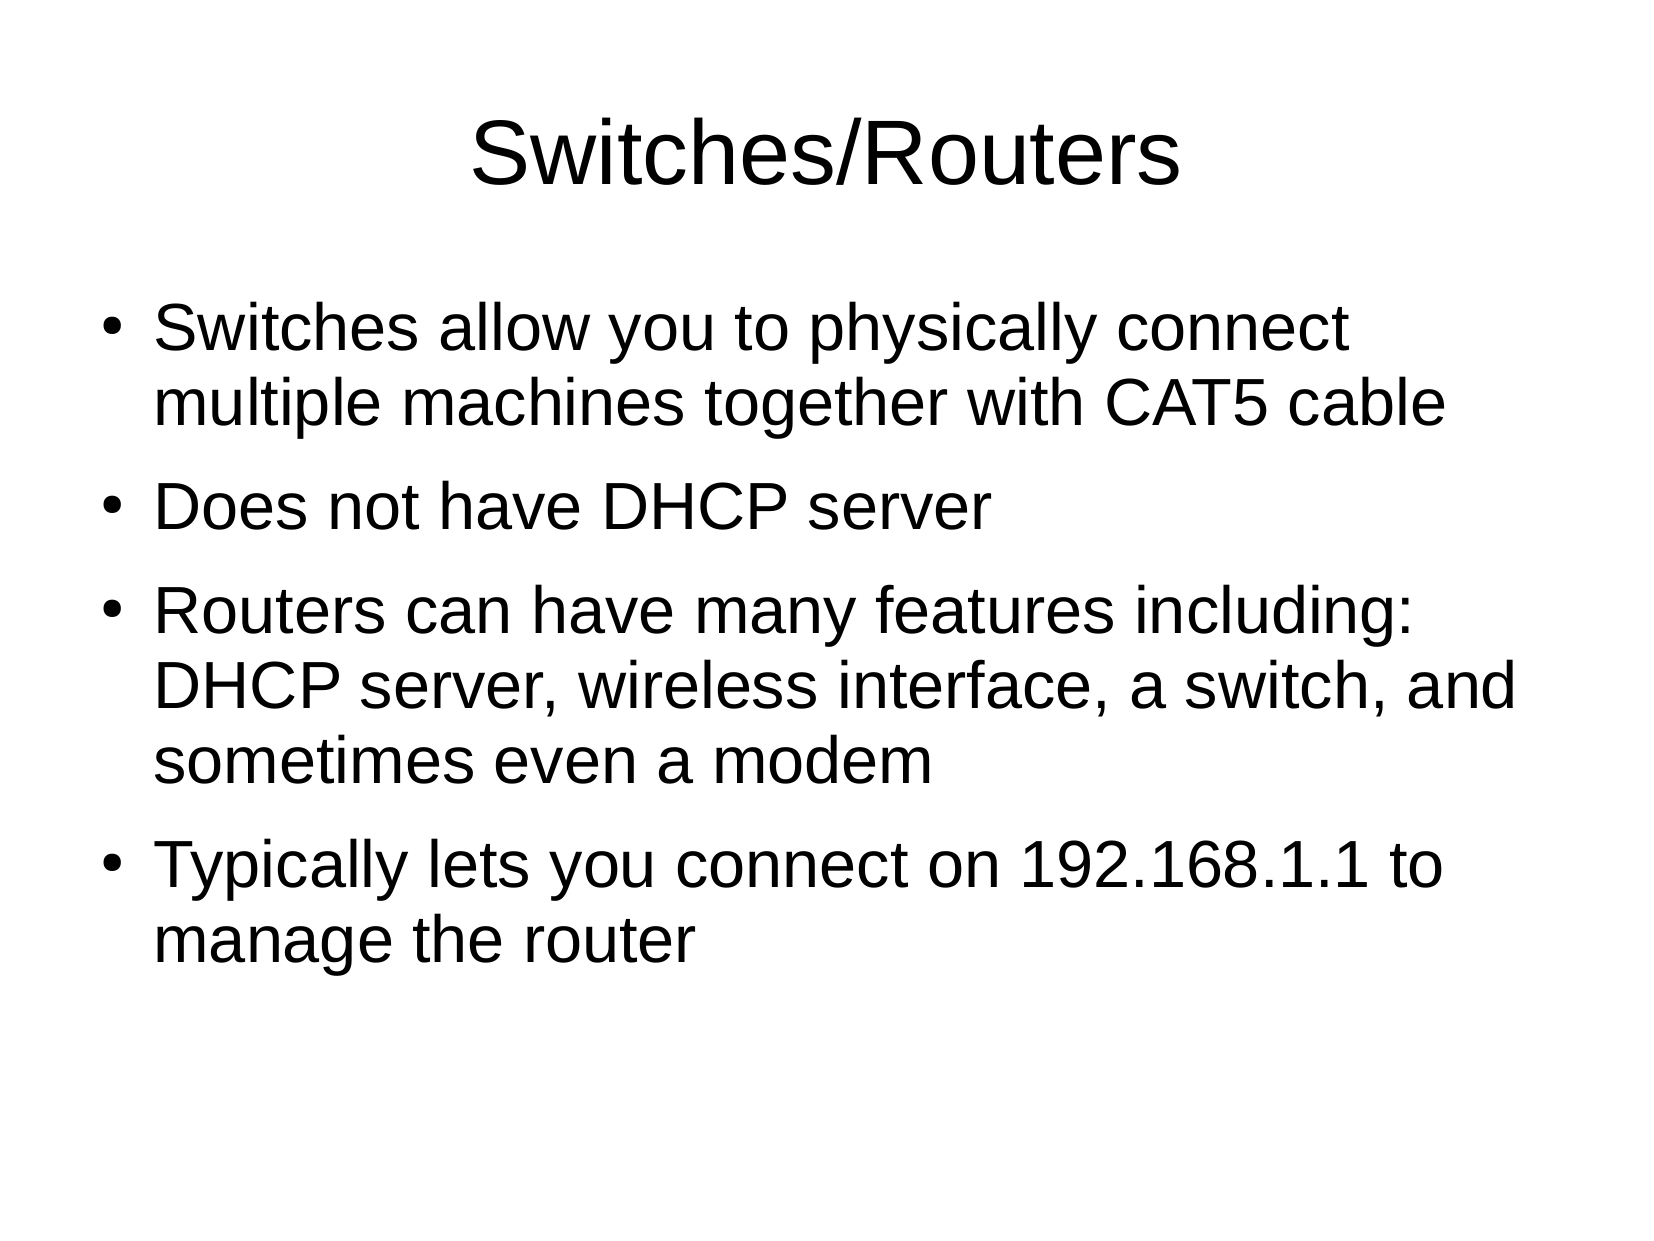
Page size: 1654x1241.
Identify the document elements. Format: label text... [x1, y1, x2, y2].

title Switches/Routers [82, 49, 1571, 257]
list Switches allow you to physically connect multiple machines together with CAT5 cable Does not have DHCP server Routers can have many features including: DHCP server, wireless interface, a switch, and sometimes even a modem Typically lets you connect on 192.168.1.1 to manage the router [82, 290, 1538, 1010]
